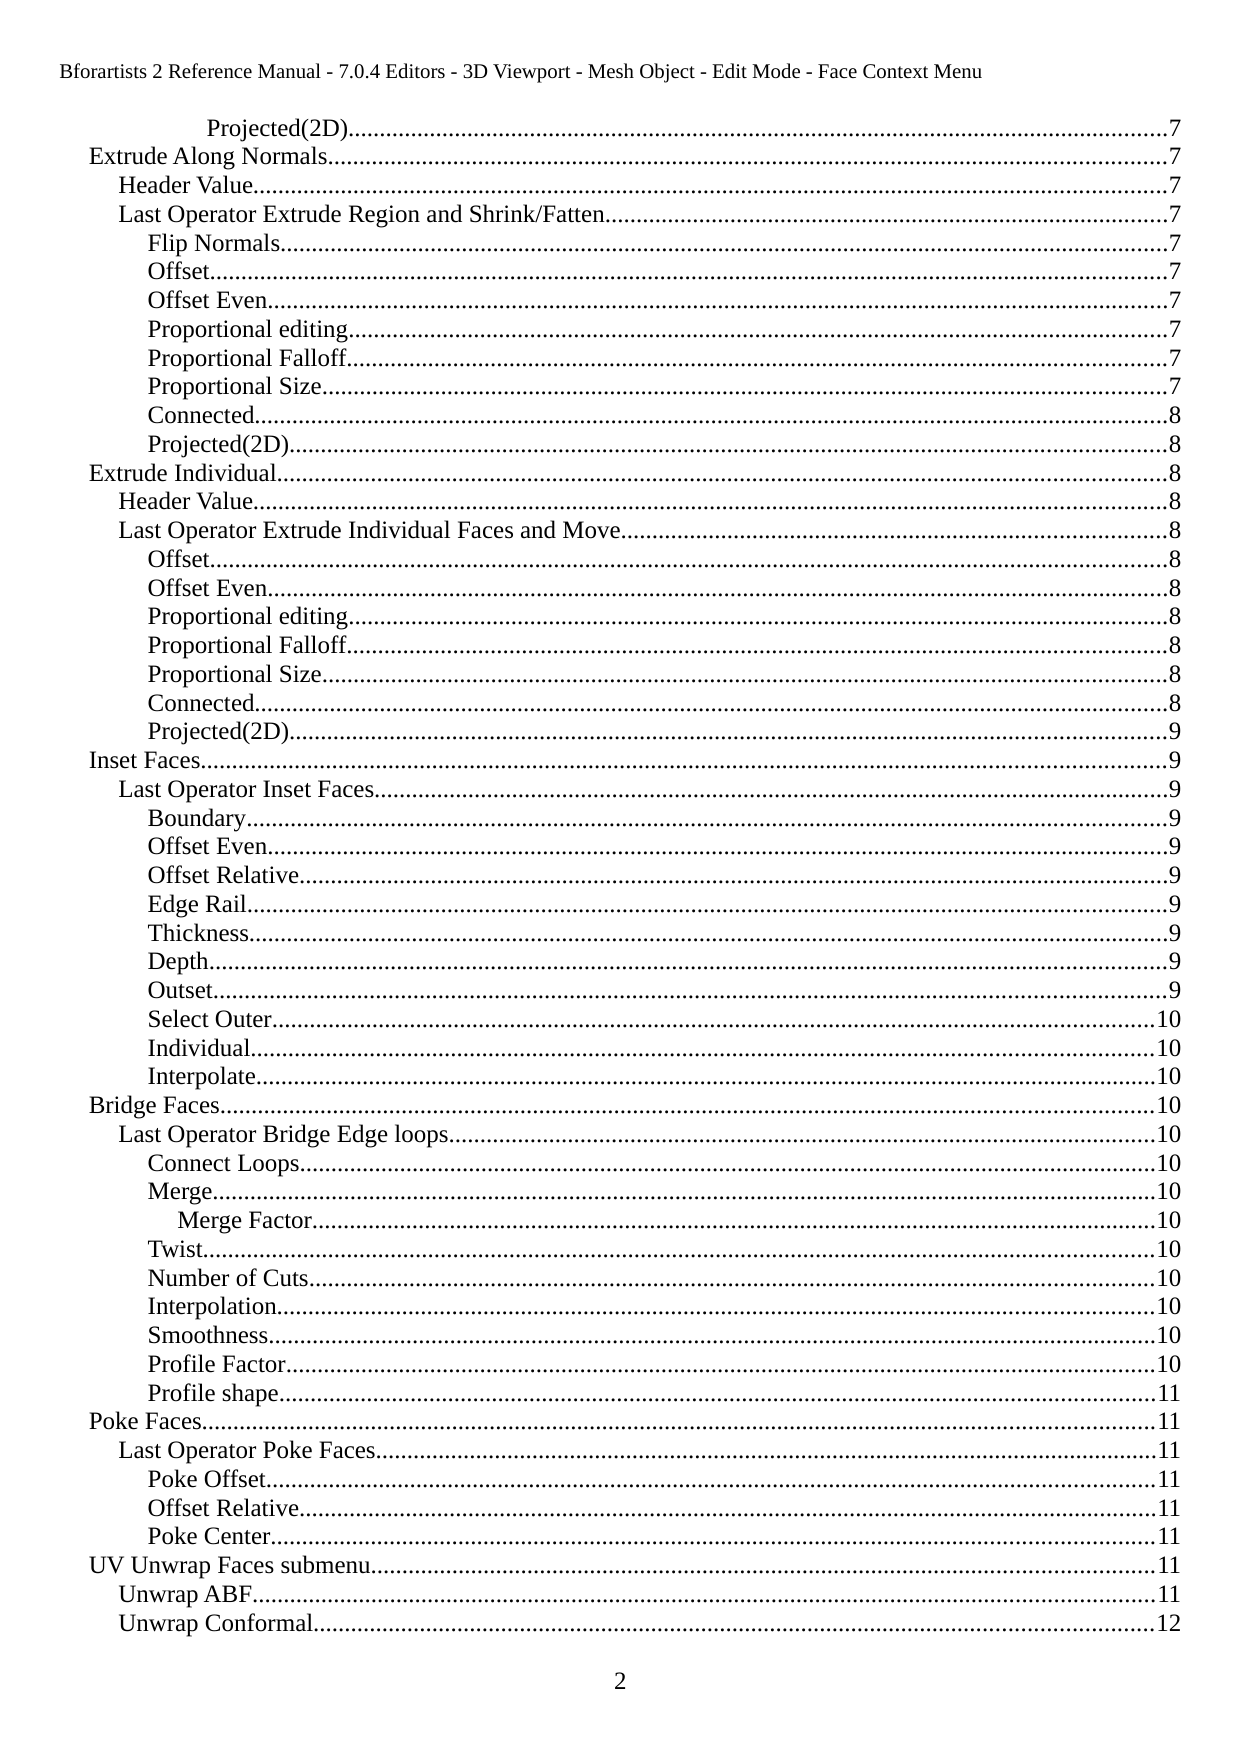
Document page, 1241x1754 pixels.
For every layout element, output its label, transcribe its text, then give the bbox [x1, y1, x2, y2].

text Header Value 7 [118, 170, 1181, 199]
text Unwrap Conformal 12 [118, 1608, 1181, 1636]
text Inset Faces 9 [88, 745, 1181, 774]
text UV Unwrap Faces submenu 11 [88, 1550, 1181, 1579]
text Bridge Faces 10 [88, 1090, 1181, 1119]
text Offset Even 9 [147, 831, 1181, 860]
text Proportional Size 7 [147, 371, 1181, 400]
text Individual 10 [147, 1033, 1181, 1061]
text Poke Offset 11 [147, 1464, 1181, 1493]
text Profile shape 11 [147, 1378, 1181, 1406]
text Last Operator Extrude Individual Faces and Move 8 [118, 515, 1181, 544]
text Last Operator Poke Faces 11 [118, 1435, 1181, 1464]
text Poke Faces 11 [88, 1406, 1181, 1435]
text Offset 7 [147, 256, 1181, 285]
text Last Operator Inset Faces 9 [118, 774, 1181, 803]
text Smoothness 10 [147, 1320, 1181, 1349]
text Proportional Falloff 8 [147, 630, 1181, 659]
text Projected(2D) 7 [206, 113, 1181, 141]
text Offset Relative 9 [147, 860, 1181, 889]
text Number of Cuts 10 [147, 1263, 1181, 1291]
text Profile Factor 10 [147, 1349, 1181, 1378]
text Offset Relative 11 [147, 1493, 1181, 1521]
text Connected 8 [147, 400, 1181, 429]
text Interpolation 10 [147, 1291, 1181, 1320]
text Outset 9 [147, 975, 1181, 1004]
text Merge 10 [147, 1176, 1181, 1205]
text Proportional Size 8 [147, 659, 1181, 688]
text Unwrap ABF 11 [118, 1579, 1181, 1608]
text Offset Even 8 [147, 573, 1181, 601]
text Projected(2D) 9 [147, 716, 1181, 745]
text Last Operator Extrude Region and Shrink/Fatten 7 [118, 199, 1181, 228]
text Proportional Falloff 7 [147, 343, 1181, 371]
text Boundary 9 [147, 803, 1181, 831]
text Edge Rail 9 [147, 889, 1181, 918]
text Poke Center 11 [147, 1521, 1181, 1550]
text Select Outer 10 [147, 1004, 1181, 1033]
text Proportional editing 7 [147, 314, 1181, 343]
text Merge Factor 10 [177, 1205, 1181, 1234]
text Connected 8 [147, 688, 1181, 716]
text Extrude Along Normals 7 [88, 141, 1181, 170]
text Proportional editing 8 [147, 601, 1181, 630]
text Flip Normals 7 [147, 228, 1181, 256]
text Offset 8 [147, 544, 1181, 573]
text Header Value 8 [118, 486, 1181, 515]
text Offset Even 7 [147, 285, 1181, 314]
text Depth 9 [147, 946, 1181, 975]
text Extrude Individual 8 [88, 458, 1181, 486]
text Interpolate 10 [147, 1061, 1181, 1090]
text Connect Loops 10 [147, 1148, 1181, 1176]
text Last Operator Bridge Edge loops 10 [118, 1119, 1181, 1148]
text Thickness 9 [147, 918, 1181, 946]
text Projected(2D) 8 [147, 429, 1181, 458]
text Twist 10 [147, 1234, 1181, 1263]
